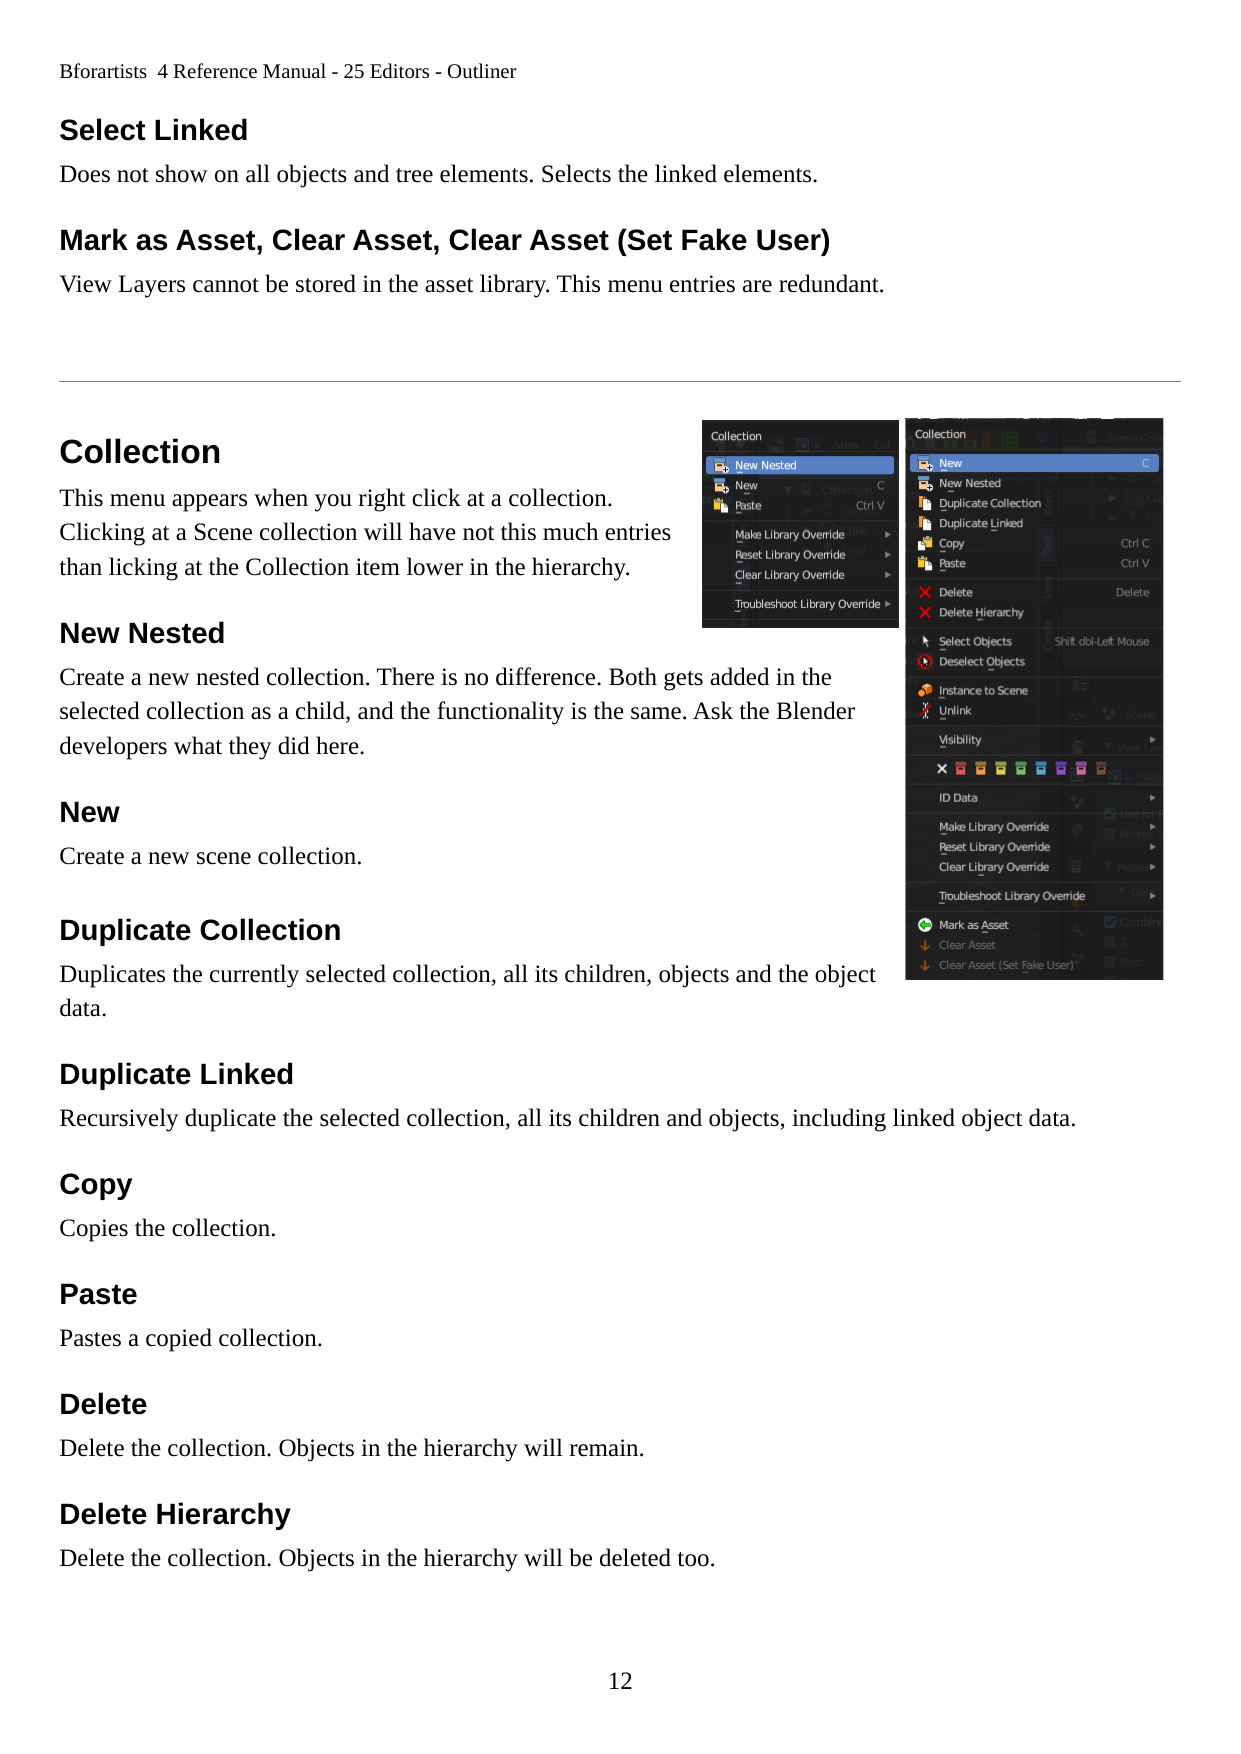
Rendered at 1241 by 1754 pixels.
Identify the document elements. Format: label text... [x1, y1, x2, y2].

subtitle [1164, 432, 1181, 471]
subtitle [1164, 913, 1181, 947]
subtitle [1164, 794, 1181, 828]
subtitle Collection [59, 432, 702, 471]
subtitle Duplicate Linked [59, 1057, 1181, 1091]
text Pastes a copied collection. [59, 1323, 1181, 1352]
picture [905, 418, 1164, 980]
subtitle [1164, 616, 1181, 649]
text Delete the collection. Objects in the hierarchy will remain. [59, 1433, 1181, 1462]
text Recursively duplicate the selected collection, all its children and objects, including linked object data. [59, 1103, 1181, 1132]
subtitle New [59, 794, 905, 828]
subtitle Delete Hierarchy [59, 1497, 1181, 1531]
text View Layers cannot be stored in the asset library. This menu entries are redundant. [59, 269, 1181, 297]
subtitle Select Linked [59, 113, 1181, 146]
text Does not show on all objects and tree elements. Selects the linked elements. [59, 159, 1181, 188]
subtitle Paste [59, 1277, 1181, 1311]
subtitle Mark as Asset, Clear Asset, Clear Asset (Set Fake User) [59, 222, 1181, 256]
text Create a new nested collection. There is no difference. Both gets added in the selected collection as a child, and the functionality is the same. Ask the Blender developers what they did here. [59, 662, 905, 759]
text This menu appears when you right click at a collection. Clicking at a Scene collection will have not this much entries than licking at the Collection item lower in the hierarchy. [59, 483, 702, 581]
subtitle New Nested [59, 616, 905, 649]
subtitle Delete [59, 1387, 1181, 1421]
text Copies the collection. [59, 1213, 1181, 1242]
text Delete the collection. Objects in the hierarchy will be deleted too. [59, 1543, 1181, 1572]
text Duplicates the currently selected collection, all its children, objects and the object data. [59, 959, 1181, 1022]
subtitle Duplicate Collection [59, 913, 905, 947]
picture [702, 420, 899, 628]
text Create a new scene collection. [59, 841, 905, 869]
subtitle [899, 432, 905, 471]
subtitle Copy [59, 1167, 1181, 1201]
